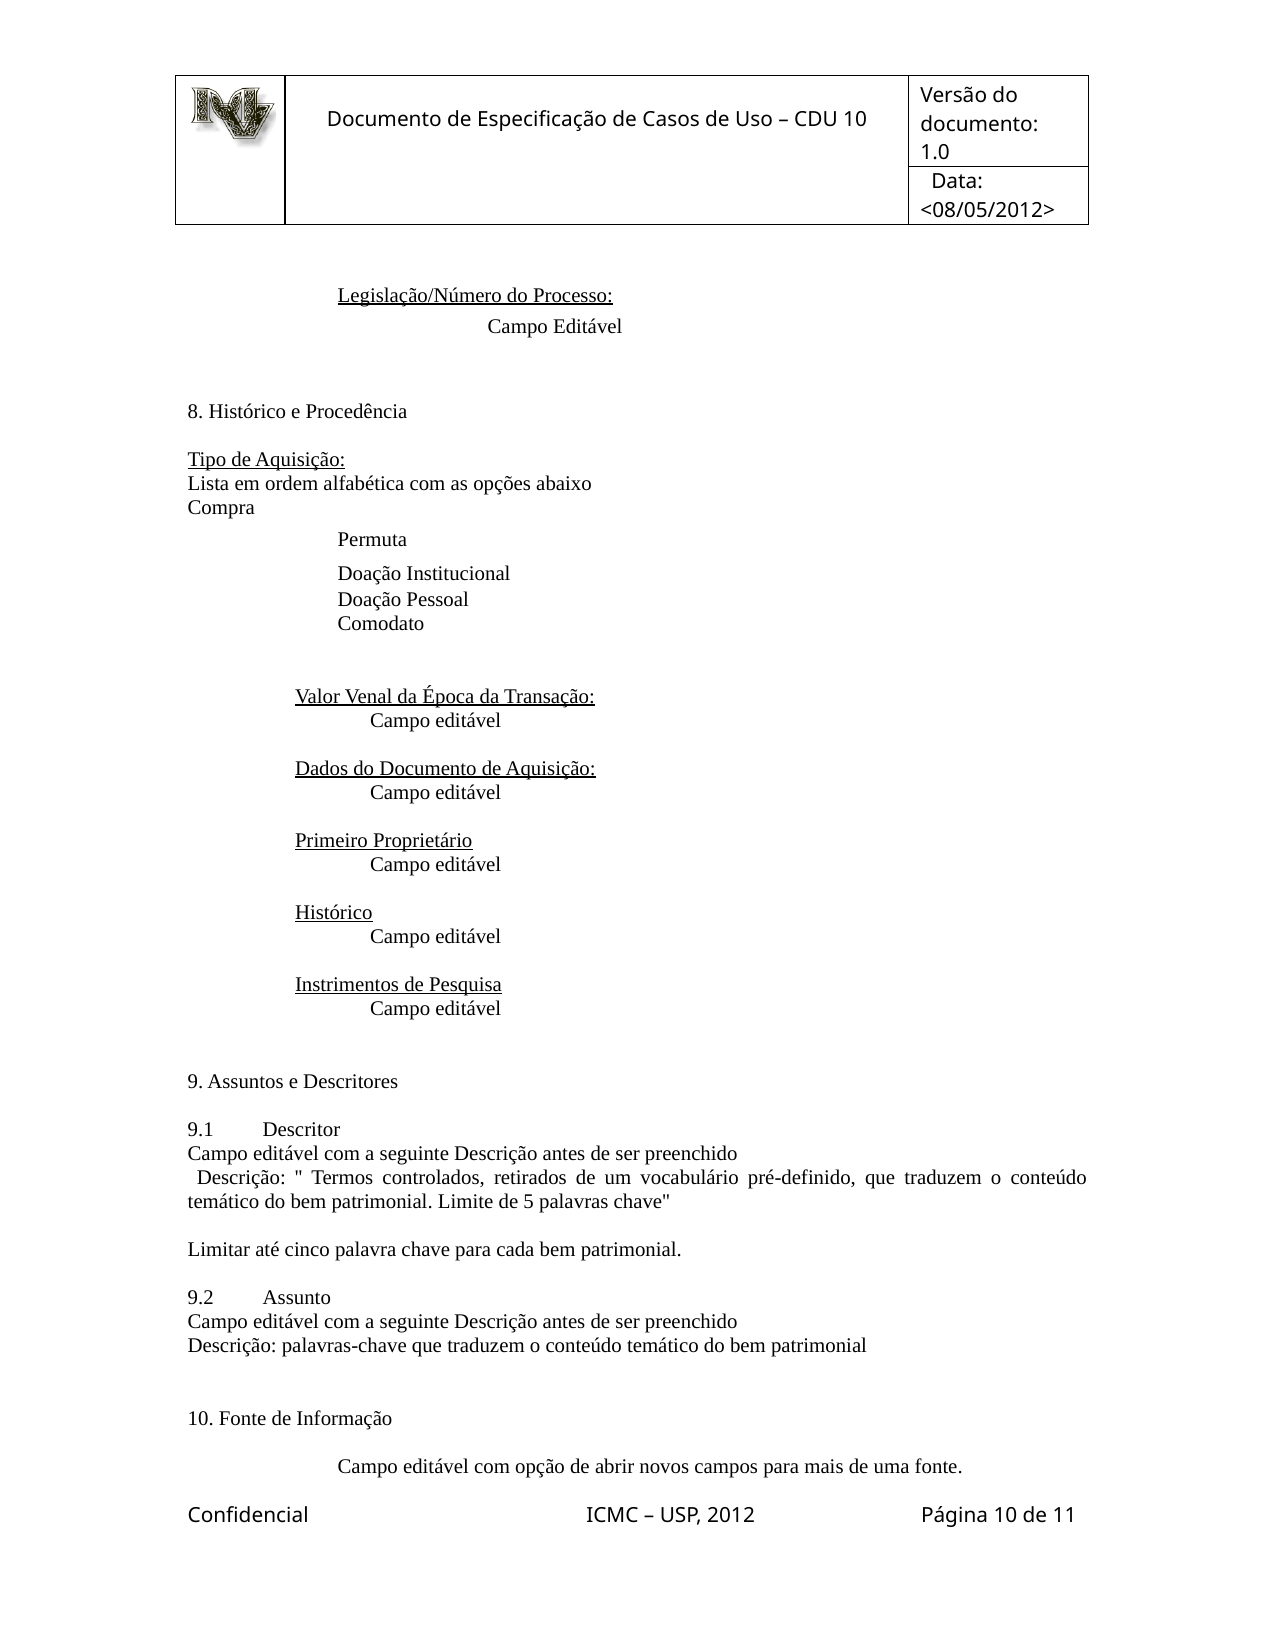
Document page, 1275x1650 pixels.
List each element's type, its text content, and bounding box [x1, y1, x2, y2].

text Campo editável [295, 996, 1087, 1020]
text Campo Editável [187, 307, 1087, 341]
text 10. Fonte de Informação [187, 1405, 1087, 1429]
text Campo editável [295, 708, 1087, 732]
text Campo editável [295, 852, 1087, 876]
text 9.2 Assunto [187, 1285, 1087, 1309]
text Descrição: '' Termos controlados, retirados de um vocabulário pré-definido, que traduzem o conteúdo temático do bem patrimonial. Limite de 5 palavras chave'' [187, 1165, 1087, 1213]
text 9. Assuntos e Descritores [187, 1068, 1087, 1093]
text Instrimentos de Pesquisa [295, 972, 1087, 996]
text Doação Pessoal [187, 587, 1087, 611]
text Valor Venal da Época da Transação: [295, 683, 1087, 708]
text Histórico [295, 900, 1087, 924]
text Tipo de Aquisição: [187, 447, 1087, 471]
text Limitar até cinco palavra chave para cada bem patrimonial. [187, 1237, 1087, 1261]
text Dados do Documento de Aquisição: [295, 756, 1087, 780]
text Permuta [187, 519, 1087, 553]
text Doação Institucional [187, 553, 1087, 587]
text 9.1 Descritor [187, 1117, 1087, 1141]
text Comodato [187, 611, 1087, 635]
text Compra [187, 495, 1087, 519]
text Campo editável com opção de abrir novos campos para mais de uma fonte. [187, 1453, 1087, 1478]
text Campo editável [295, 780, 1087, 804]
text Lista em ordem alfabética com as opções abaixo [187, 471, 1087, 495]
text Campo editável com a seguinte Descrição antes de ser preenchido [187, 1141, 1087, 1165]
text Campo editável com a seguinte Descrição antes de ser preenchido [187, 1309, 1087, 1333]
text Primeiro Proprietário [295, 828, 1087, 852]
text Campo editável [295, 924, 1087, 948]
text Descrição: palavras-chave que traduzem o conteúdo temático do bem patrimonial [187, 1333, 1087, 1357]
text Legislação/Número do Processo: [187, 283, 1087, 307]
text 8. Histórico e Procedência [187, 399, 1087, 423]
